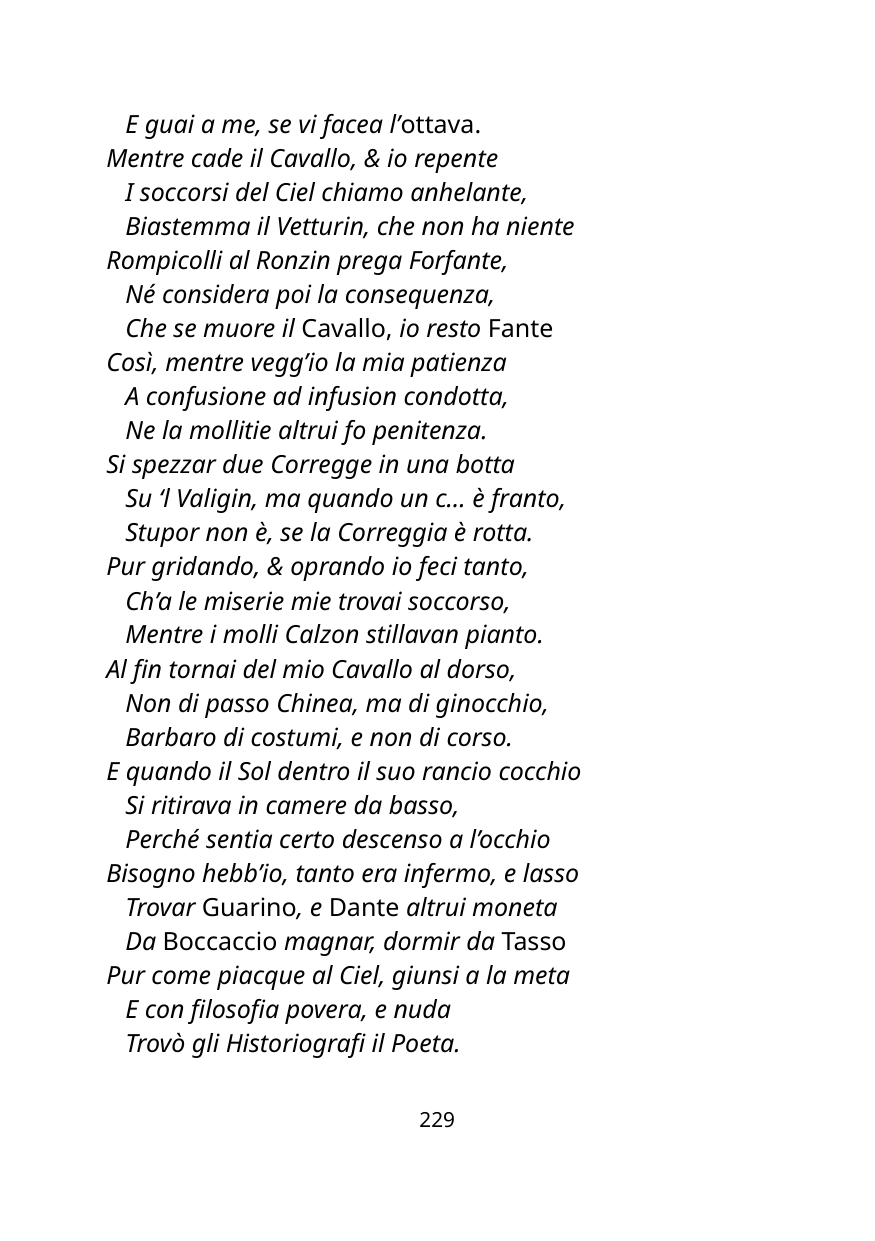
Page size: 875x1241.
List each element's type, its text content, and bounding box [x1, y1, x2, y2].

text Rompicolli al Ronzin prega Forfante, [106, 242, 768, 277]
text Stupor non è, se la Correggia è rotta. [125, 515, 768, 549]
text Al fin tornai del mio Cavallo al dorso, [106, 651, 768, 685]
text Pur come piacque al Ciel, giunsi a la meta [106, 958, 768, 992]
text Perché sentia certo descenso a l’occhio [125, 822, 768, 856]
text Mentre cade il Cavallo, & io repente [106, 140, 768, 174]
text E con filosofia povera, e nuda [125, 992, 768, 1026]
text A confusione ad infusion condotta, [125, 379, 768, 413]
text Ch’a le miserie mie trovai soccorso, [125, 583, 768, 617]
text E quando il Sol dentro il suo rancio cocchio [106, 753, 768, 787]
text I soccorsi del Ciel chiamo anhelante, [125, 174, 768, 208]
text Non di passo Chinea, ma di ginocchio, [125, 685, 768, 719]
text E guai a me, se vi facea l’ottava. [125, 106, 768, 140]
text Che se muore il Cavallo, io resto Fante [125, 311, 768, 345]
text Barbaro di costumi, e non di corso. [125, 719, 768, 753]
text Biastemma il Vetturin, che non ha niente [125, 208, 768, 242]
text Pur gridando, & oprando io feci tanto, [106, 549, 768, 583]
text Si spezzar due Corregge in una botta [106, 447, 768, 481]
text Così, mentre vegg’io la mia patienza [106, 345, 768, 379]
text Bisogno hebb’io, tanto era infermo, e lasso [106, 856, 768, 890]
text Trovò gli Historiografi il Poeta. [125, 1026, 768, 1060]
text Mentre i molli Calzon stillavan pianto. [125, 617, 768, 651]
text Si ritirava in camere da basso, [125, 787, 768, 822]
text Da Boccaccio magnar, dormir da Tasso [125, 924, 768, 958]
text Ne la mollitie altrui fo penitenza. [125, 413, 768, 447]
text Né considera poi la consequenza, [125, 277, 768, 311]
text Trovar Guarino, e Dante altrui moneta [125, 890, 768, 924]
text Su ‘l Valigin, ma quando un c… è franto, [125, 481, 768, 515]
